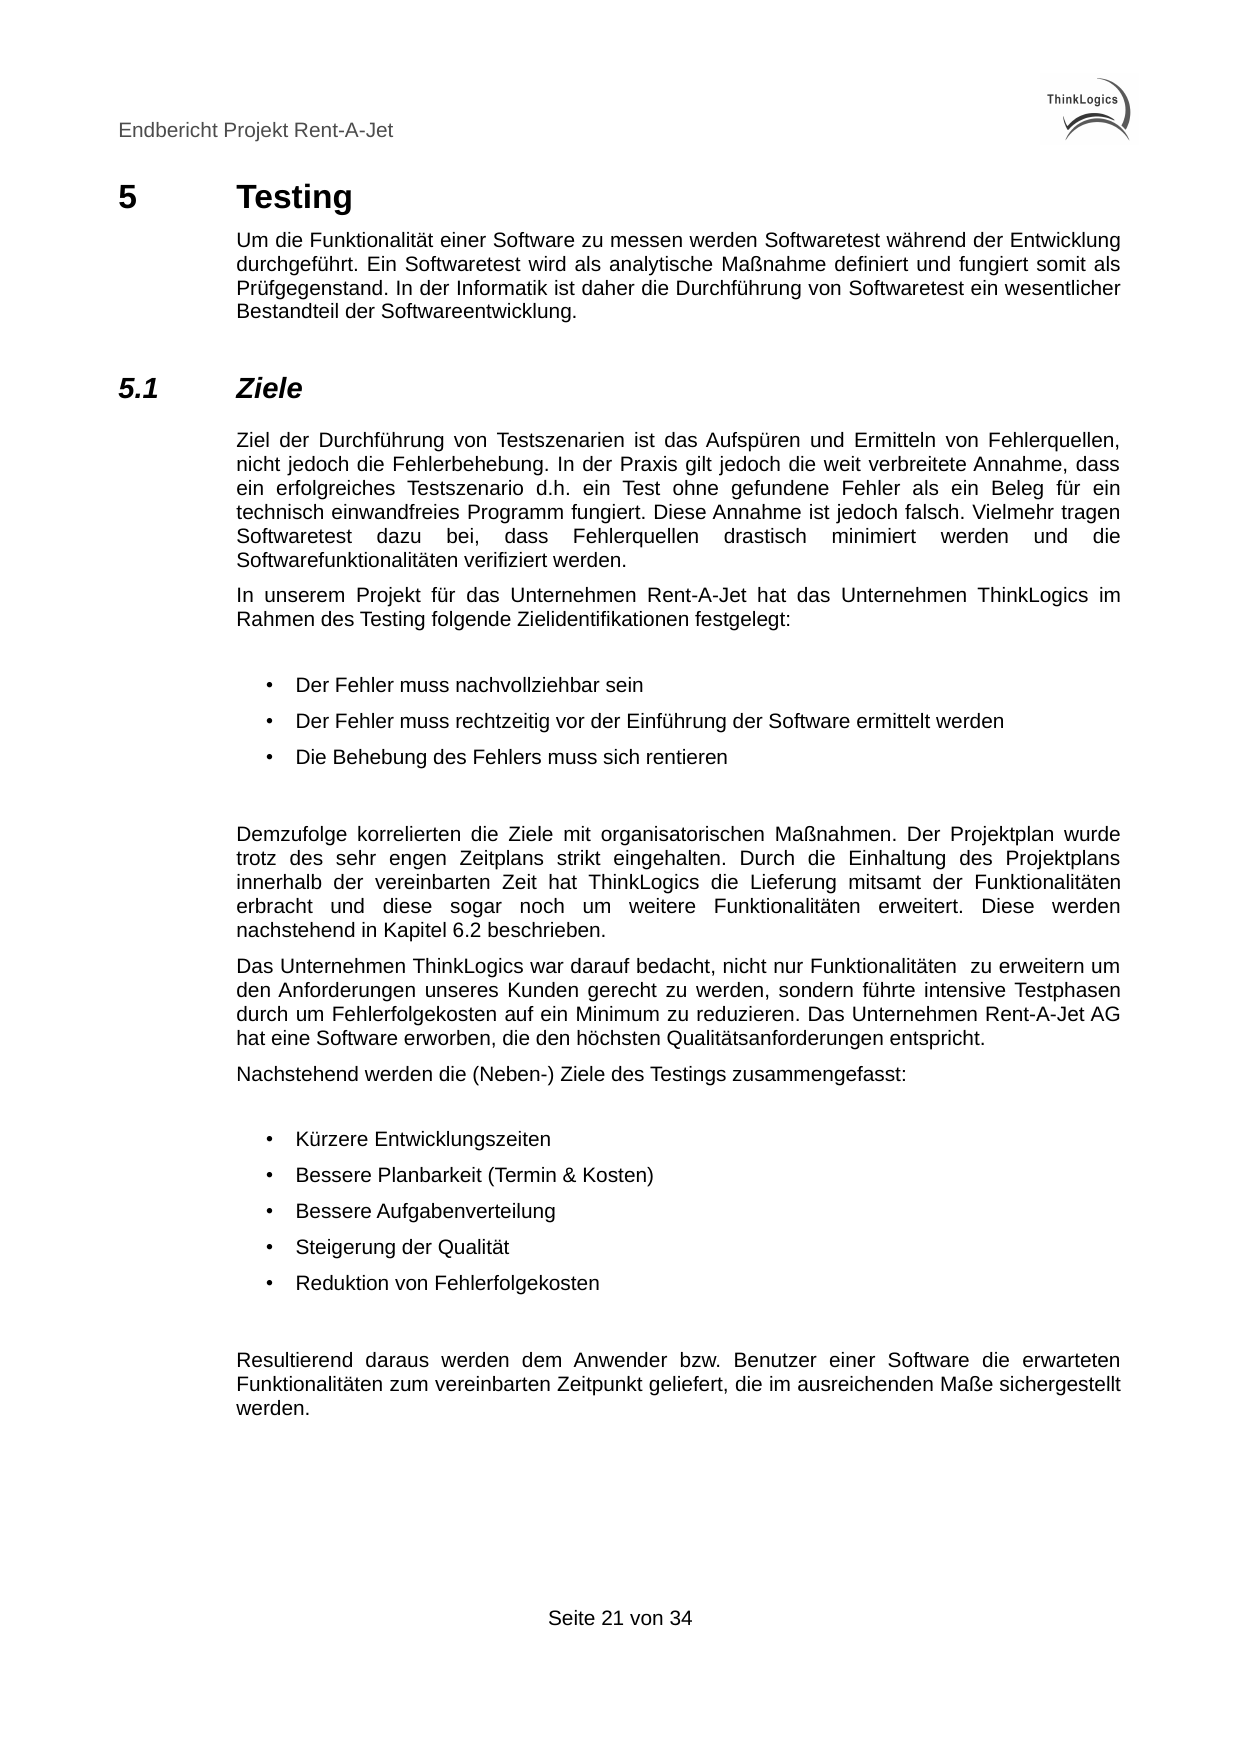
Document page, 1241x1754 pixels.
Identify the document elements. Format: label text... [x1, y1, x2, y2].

list Bessere Aufgabenverteilung [266, 1199, 1122, 1223]
text Das Unternehmen ThinkLogics war darauf bedacht, nicht nur Funktionalitäten zu erweitern um den Anforderungen unseres Kunden gerecht zu werden, sondern führte intensive Testphasen durch um Fehlerfolgekosten auf ein Minimum zu reduzieren. Das Unternehmen Rent-A-Jet AG hat eine Software erworben, die den höchsten Qualitätsanforderungen entspricht. [236, 954, 1122, 1049]
text Um die Funktionalität einer Software zu messen werden Softwaretest während der Entwicklung durchgeführt. Ein Softwaretest wird als analytische Maßnahme definiert und fungiert somit als Prüfgegenstand. In der Informatik ist daher die Durchführung von Softwaretest ein wesentlicher Bestandteil der Softwareentwicklung. [236, 227, 1122, 323]
list Die Behebung des Fehlers muss sich rentieren [266, 745, 1122, 769]
list Kürzere Entwicklungszeiten [266, 1127, 1122, 1151]
text Nachstehend werden die (Neben-) Ziele des Testings zusammengefasst: [236, 1061, 1122, 1085]
list Bessere Planbarkeit (Termin & Kosten) [266, 1163, 1122, 1187]
list Steigerung der Qualität [266, 1235, 1122, 1259]
list Der Fehler muss rechtzeitig vor der Einführung der Software ermittelt werden [266, 709, 1122, 733]
subtitle Testing [118, 177, 1122, 216]
text Resultierend daraus werden dem Anwender bzw. Benutzer einer Software die erwarteten Funktionalitäten zum vereinbarten Zeitpunkt geliefert, die im ausreichenden Maße sichergestellt werden. [236, 1348, 1122, 1420]
list Reduktion von Fehlerfolgekosten [266, 1271, 1122, 1295]
subtitle Ziele [118, 371, 1122, 404]
text Ziel der Durchführung von Testszenarien ist das Aufspüren und Ermitteln von Fehlerquellen, nicht jedoch die Fehlerbehebung. In der Praxis gilt jedoch die weit verbreitete Annahme, dass ein erfolgreiches Testszenario d.h. ein Test ohne gefundene Fehler als ein Beleg für ein technisch einwandfreies Programm fungiert. Diese Annahme ist jedoch falsch. Vielmehr tragen Softwaretest dazu bei, dass Fehlerquellen drastisch minimiert werden und die Softwarefunktionalitäten verifiziert werden. [236, 428, 1122, 571]
text In unserem Projekt für das Unternehmen Rent-A-Jet hat das Unternehmen ThinkLogics im Rahmen des Testing folgende Zielidentifikationen festgelegt: [236, 583, 1122, 631]
list Der Fehler muss nachvollziehbar sein [266, 673, 1122, 697]
text Demzufolge korrelierten die Ziele mit organisatorischen Maßnahmen. Der Projektplan wurde trotz des sehr engen Zeitplans strikt eingehalten. Durch die Einhaltung des Projektplans innerhalb der vereinbarten Zeit hat ThinkLogics die Lieferung mitsamt der Funktionalitäten erbracht und diese sogar noch um weitere Funktionalitäten erweitert. Diese werden nachstehend in Kapitel 6.2 beschrieben. [236, 822, 1122, 942]
